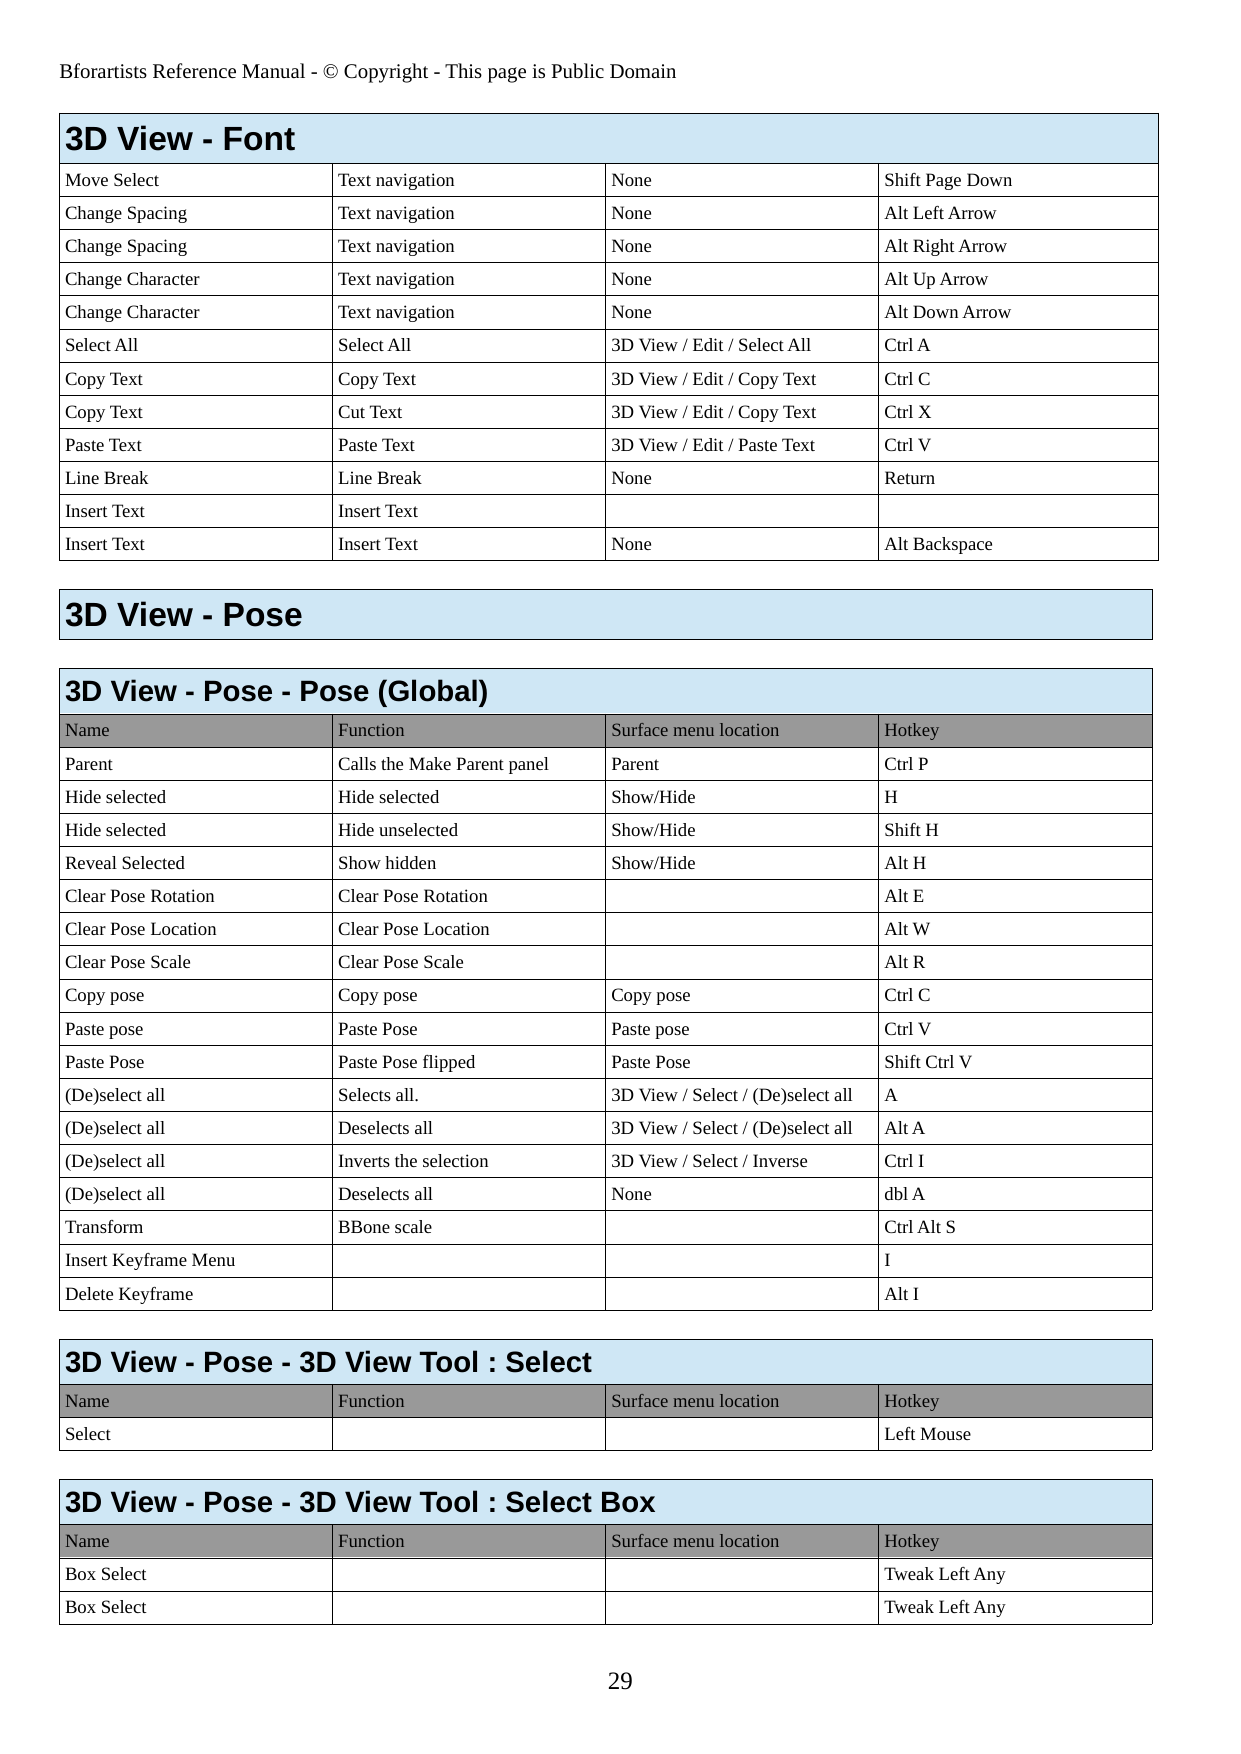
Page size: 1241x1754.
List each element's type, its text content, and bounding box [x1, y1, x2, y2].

table_cell [333, 1592, 605, 1624]
table_cell Parent [606, 748, 878, 780]
table_cell Clear Pose Scale [60, 946, 332, 978]
table_cell [606, 1211, 878, 1243]
table_cell Alt Down Arrow [879, 296, 1158, 328]
table_cell Copy pose [60, 980, 332, 1012]
table_cell 3D View / Edit / Select All [606, 330, 878, 362]
table_cell Hide selected [60, 814, 332, 846]
table_cell [879, 495, 1158, 527]
table_cell Select [60, 1418, 332, 1450]
table_cell Function [333, 1525, 605, 1557]
table_cell Hotkey [879, 715, 1152, 747]
table_cell Line Break [333, 462, 605, 494]
table_cell Alt Up Arrow [879, 263, 1158, 295]
table_cell Show/Hide [606, 847, 878, 879]
table_cell Paste Pose [606, 1046, 878, 1078]
table_cell A [879, 1079, 1152, 1111]
table_cell Clear Pose Scale [333, 946, 605, 978]
table_cell Ctrl Alt S [879, 1211, 1152, 1243]
table_cell BBone scale [333, 1211, 605, 1243]
table_cell Box Select [60, 1559, 332, 1591]
table_cell Copy pose [333, 980, 605, 1012]
table_cell Paste Pose [60, 1046, 332, 1078]
table_cell Paste Pose [333, 1013, 605, 1045]
table_cell Move Select [60, 164, 332, 196]
table_cell Name [60, 1385, 332, 1417]
table_cell Insert Text [333, 495, 605, 527]
table_cell (De)select all [60, 1112, 332, 1144]
table_cell Function [333, 715, 605, 747]
table_cell Hide selected [60, 781, 332, 813]
table_cell Shift Page Down [879, 164, 1158, 196]
table_cell Show hidden [333, 847, 605, 879]
table_cell Ctrl X [879, 396, 1158, 428]
table_cell Clear Pose Rotation [333, 880, 605, 912]
table_cell Hotkey [879, 1525, 1152, 1557]
table_cell Shift Ctrl V [879, 1046, 1152, 1078]
table_cell Text navigation [333, 263, 605, 295]
table_cell Deselects all [333, 1178, 605, 1210]
table_cell Deselects all [333, 1112, 605, 1144]
table_cell Transform [60, 1211, 332, 1243]
table_cell Paste Pose flipped [333, 1046, 605, 1078]
table_cell None [606, 197, 878, 229]
table_cell Alt Right Arrow [879, 230, 1158, 262]
table_cell (De)select all [60, 1079, 332, 1111]
table_cell 3D View / Edit / Copy Text [606, 396, 878, 428]
table_cell [606, 1592, 878, 1624]
table_cell [606, 495, 878, 527]
table_cell Alt I [879, 1278, 1152, 1310]
table_cell [606, 1278, 878, 1310]
table_header 3D View - Font [60, 114, 1158, 163]
table_cell Paste Text [60, 429, 332, 461]
table_cell Clear Pose Location [60, 913, 332, 945]
table_cell Function [333, 1385, 605, 1417]
table_cell Tweak Left Any [879, 1592, 1152, 1624]
table_cell Return [879, 462, 1158, 494]
table_cell Box Select [60, 1592, 332, 1624]
table_cell 3D View / Select / (De)select all [606, 1112, 878, 1144]
table_cell (De)select all [60, 1178, 332, 1210]
table_cell 3D View / Select / Inverse [606, 1145, 878, 1177]
table_cell Name [60, 715, 332, 747]
table_cell Shift H [879, 814, 1152, 846]
table_cell Reveal Selected [60, 847, 332, 879]
table_cell Inverts the selection [333, 1145, 605, 1177]
table_header 3D View - Pose [60, 590, 1152, 639]
table_cell Paste Text [333, 429, 605, 461]
table_cell Alt Backspace [879, 528, 1158, 560]
table_cell I [879, 1245, 1152, 1277]
table_cell Show/Hide [606, 814, 878, 846]
table_cell None [606, 1178, 878, 1210]
table_cell Change Spacing [60, 197, 332, 229]
table_cell Change Character [60, 296, 332, 328]
table_cell Hide unselected [333, 814, 605, 846]
table_cell [606, 1245, 878, 1277]
table_cell Tweak Left Any [879, 1559, 1152, 1591]
table_cell Paste pose [606, 1013, 878, 1045]
table_cell Surface menu location [606, 715, 878, 747]
table_cell Alt Left Arrow [879, 197, 1158, 229]
table_cell 3D View / Edit / Copy Text [606, 363, 878, 395]
table_cell Select All [60, 330, 332, 362]
table_cell None [606, 462, 878, 494]
table_cell [333, 1278, 605, 1310]
table_header 3D View - Pose - 3D View Tool : Select Box [60, 1480, 1152, 1524]
table_cell Calls the Make Parent panel [333, 748, 605, 780]
table_cell Text navigation [333, 164, 605, 196]
table_cell Surface menu location [606, 1385, 878, 1417]
table_cell dbl A [879, 1178, 1152, 1210]
table_header 3D View - Pose - Pose (Global) [60, 669, 1152, 713]
table_cell Clear Pose Rotation [60, 880, 332, 912]
table_cell Text navigation [333, 197, 605, 229]
table_cell Select All [333, 330, 605, 362]
table_cell 3D View / Select / (De)select all [606, 1079, 878, 1111]
table_cell Name [60, 1525, 332, 1557]
table_cell Ctrl I [879, 1145, 1152, 1177]
table_cell Alt E [879, 880, 1152, 912]
table_cell Cut Text [333, 396, 605, 428]
table_cell Ctrl C [879, 980, 1152, 1012]
table_cell Insert Text [333, 528, 605, 560]
table_cell Show/Hide [606, 781, 878, 813]
table_cell Text navigation [333, 296, 605, 328]
table_cell Alt H [879, 847, 1152, 879]
table_cell None [606, 528, 878, 560]
table_cell Insert Keyframe Menu [60, 1245, 332, 1277]
table_cell Paste pose [60, 1013, 332, 1045]
table_cell Ctrl V [879, 1013, 1152, 1045]
table_cell Alt W [879, 913, 1152, 945]
table_cell (De)select all [60, 1145, 332, 1177]
table_cell Alt A [879, 1112, 1152, 1144]
table_cell Ctrl A [879, 330, 1158, 362]
table_cell [606, 913, 878, 945]
table_cell Copy Text [60, 396, 332, 428]
table_cell Line Break [60, 462, 332, 494]
table_cell Left Mouse [879, 1418, 1152, 1450]
table_cell Ctrl V [879, 429, 1158, 461]
table_cell Clear Pose Location [333, 913, 605, 945]
table_cell Ctrl C [879, 363, 1158, 395]
table_cell Copy Text [333, 363, 605, 395]
table_cell Delete Keyframe [60, 1278, 332, 1310]
table_cell Surface menu location [606, 1525, 878, 1557]
table_cell Hotkey [879, 1385, 1152, 1417]
table_cell [606, 1418, 878, 1450]
table_header 3D View - Pose - 3D View Tool : Select [60, 1340, 1152, 1384]
table_cell Parent [60, 748, 332, 780]
table_cell 3D View / Edit / Paste Text [606, 429, 878, 461]
table_cell Alt R [879, 946, 1152, 978]
table_cell H [879, 781, 1152, 813]
table_cell Ctrl P [879, 748, 1152, 780]
table_cell [333, 1245, 605, 1277]
table_cell Selects all. [333, 1079, 605, 1111]
table_cell [333, 1418, 605, 1450]
table_cell Copy pose [606, 980, 878, 1012]
table_cell None [606, 230, 878, 262]
table_cell [606, 946, 878, 978]
table_cell Insert Text [60, 495, 332, 527]
table_cell None [606, 296, 878, 328]
table_cell None [606, 263, 878, 295]
table_cell Insert Text [60, 528, 332, 560]
table_cell [333, 1559, 605, 1591]
table_cell None [606, 164, 878, 196]
table_cell Text navigation [333, 230, 605, 262]
table_cell [606, 1559, 878, 1591]
table_cell Hide selected [333, 781, 605, 813]
table_cell Copy Text [60, 363, 332, 395]
table_cell Change Character [60, 263, 332, 295]
table_cell [606, 880, 878, 912]
table_cell Change Spacing [60, 230, 332, 262]
